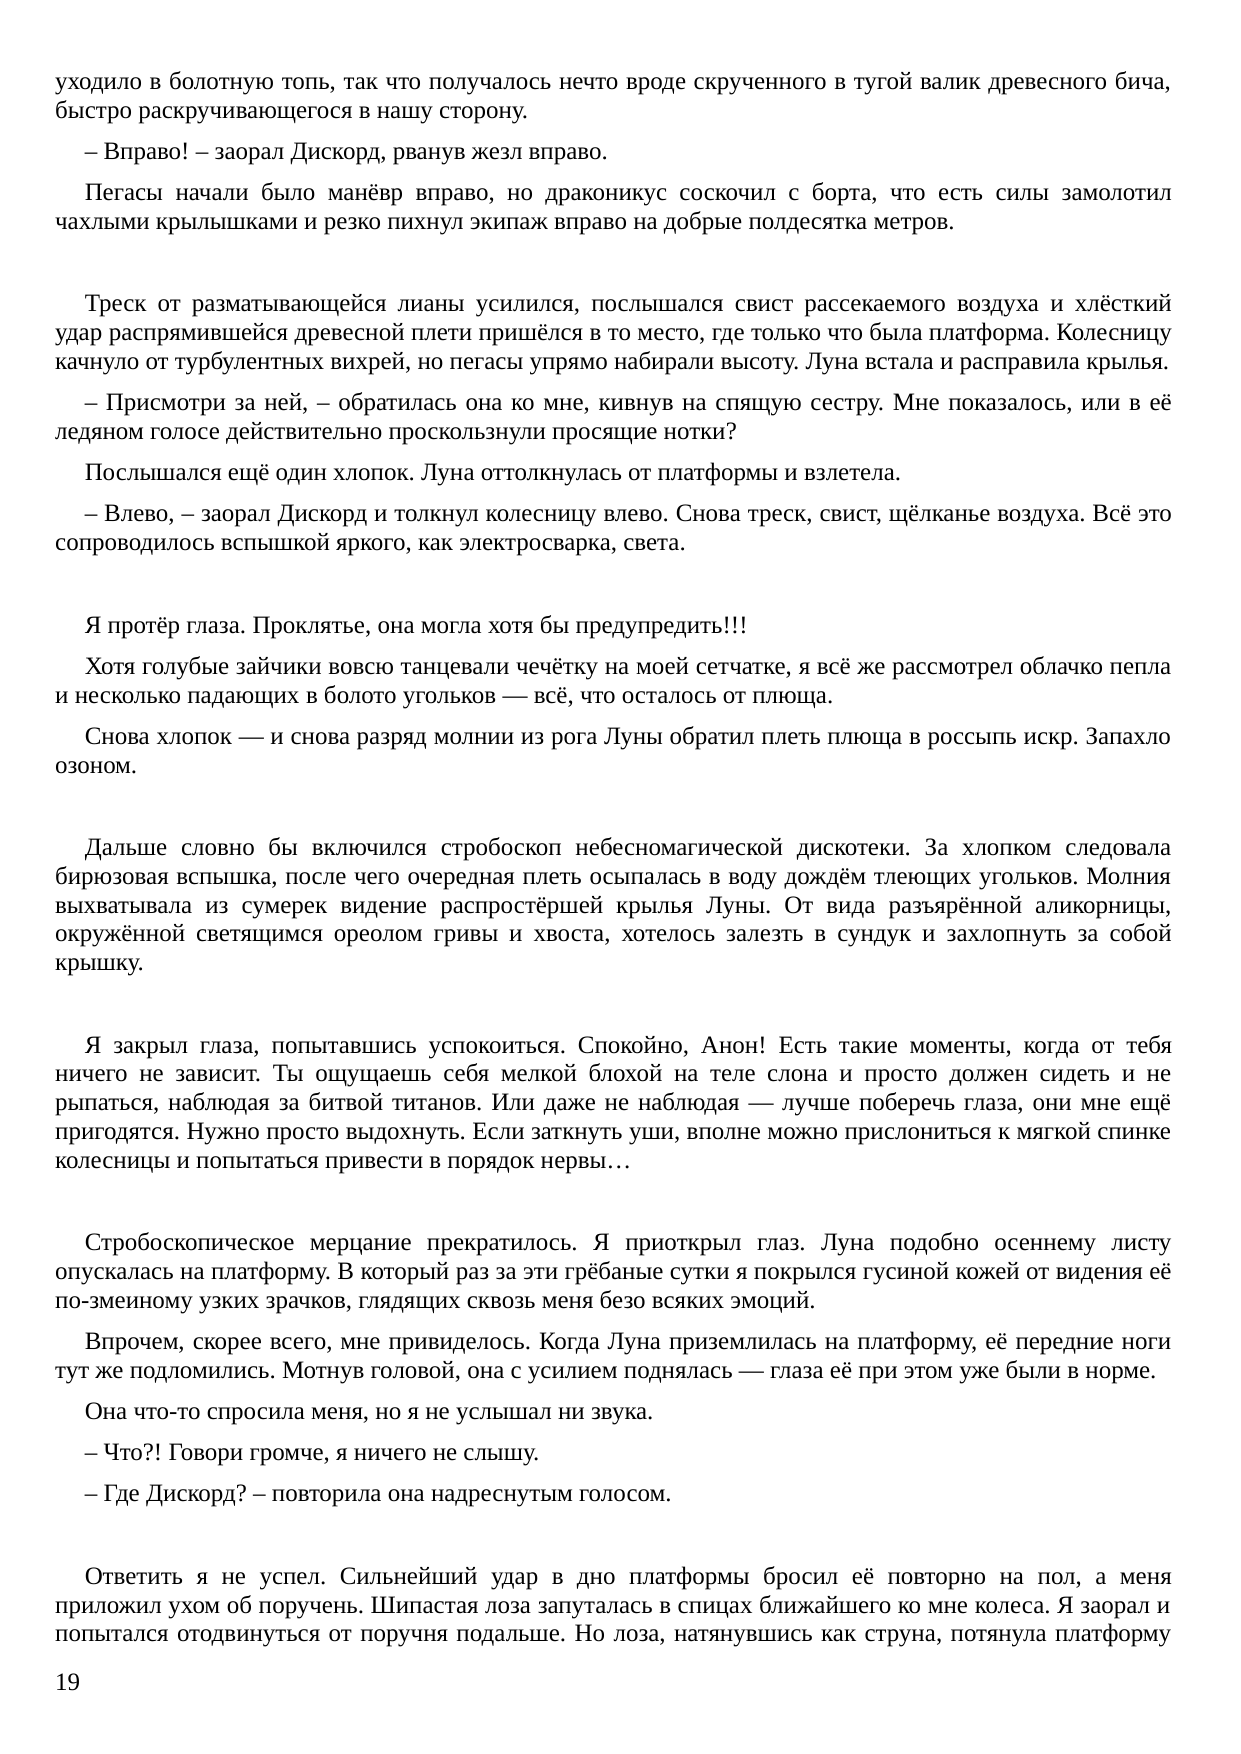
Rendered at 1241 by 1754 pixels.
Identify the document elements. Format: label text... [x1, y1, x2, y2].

text Дальше словно бы включился стробоскоп небесномагической дискотеки. За хлопком следовала бирюзовая вспышка, после чего очередная плеть осыпалась в воду дождём тлеющих угольков. Молния выхватывала из сумерек видение распростёршей крылья Луны. От вида разъярённой аликорницы, окружённой светящимся ореолом гривы и хвоста, хотелось залезть в сундук и захлопнуть за собой крышку. [55, 832, 1173, 976]
text – Где Дискорд? – повторила она надреснутым голосом. [55, 1478, 1173, 1507]
text Стробоскопическое мерцание прекратилось. Я приоткрыл глаз. Луна подобно осеннему листу опускалась на платформу. В который раз за эти грёбаные сутки я покрылся гусиной кожей от видения её по-змеиному узких зрачков, глядящих сквозь меня безо всяких эмоций. [55, 1227, 1173, 1313]
text Я закрыл глаза, попытавшись успокоиться. Спокойно, Анон! Есть такие моменты, когда от тебя ничего не зависит. Ты ощущаешь себя мелкой блохой на теле слона и просто должен сидеть и не рыпаться, наблюдая за битвой титанов. Или даже не наблюдая — лучше поберечь глаза, они мне ещё пригодятся. Нужно просто выдохнуть. Если заткнуть уши, вполне можно прислониться к мягкой спинке колесницы и попытаться привести в порядок нервы… [55, 1030, 1173, 1173]
text – Влево, – заорал Дискорд и толкнул колесницу влево. Снова треск, свист, щёлканье воздуха. Всё это сопроводилось вспышкой яркого, как электросварка, света. [55, 498, 1173, 556]
text Впрочем, скорее всего, мне привиделось. Когда Луна приземлилась на платформу, её передние ноги тут же подломились. Мотнув головой, она с усилием поднялась — глаза её при этом уже были в норме. [55, 1326, 1173, 1383]
text Треск от разматывающейся лианы усилился, послышался свист рассекаемого воздуха и хлёсткий удар распрямившейся древесной плети пришёлся в то место, где только что была платформа. Колесницу качнуло от турбулентных вихрей, но пегасы упрямо набирали высоту. Луна встала и расправила крылья. [55, 288, 1173, 375]
text – Что?! Говори громче, я ничего не слышу. [55, 1437, 1173, 1466]
text Послышался ещё один хлопок. Луна оттолкнулась от платформы и взлетела. [55, 457, 1173, 486]
text Снова хлопок — и снова разряд молнии из рога Луны обратил плеть плюща в россыпь искр. Запахло озоном. [55, 721, 1173, 778]
text уходило в болотную топь, так что получалось нечто вроде скрученного в тугой валик древесного бича, быстро раскручивающегося в нашу сторону. [55, 66, 1173, 123]
text Хотя голубые зайчики вовсю танцевали чечётку на моей сетчатке, я всё же рассмотрел облачко пепла и несколько падающих в болото угольков — всё, что осталось от плюща. [55, 651, 1173, 708]
text – Присмотри за ней, – обратилась она ко мне, кивнув на спящую сестру. Мне показалось, или в её ледяном голосе действительно проскользнули просящие нотки? [55, 387, 1173, 445]
text Ответить я не успел. Сильнейший удар в дно платформы бросил её повторно на пол, а меня приложил ухом об поручень. Шипастая лоза запуталась в спицах ближайшего ко мне колеса. Я заорал и попытался отодвинуться от поручня подальше. Но лоза, натянувшись как струна, потянула платформу [55, 1561, 1173, 1647]
text Я протёр глаза. Проклятье, она могла хотя бы предупредить!!! [55, 610, 1173, 638]
text – Вправо! – заорал Дискорд, рванув жезл вправо. [55, 136, 1173, 165]
text Пегасы начали было манёвр вправо, но драконикус соскочил с борта, что есть силы замолотил чахлыми крылышками и резко пихнул экипаж вправо на добрые полдесятка метров. [55, 177, 1173, 235]
text Она что-то спросила меня, но я не услышал ни звука. [55, 1396, 1173, 1425]
